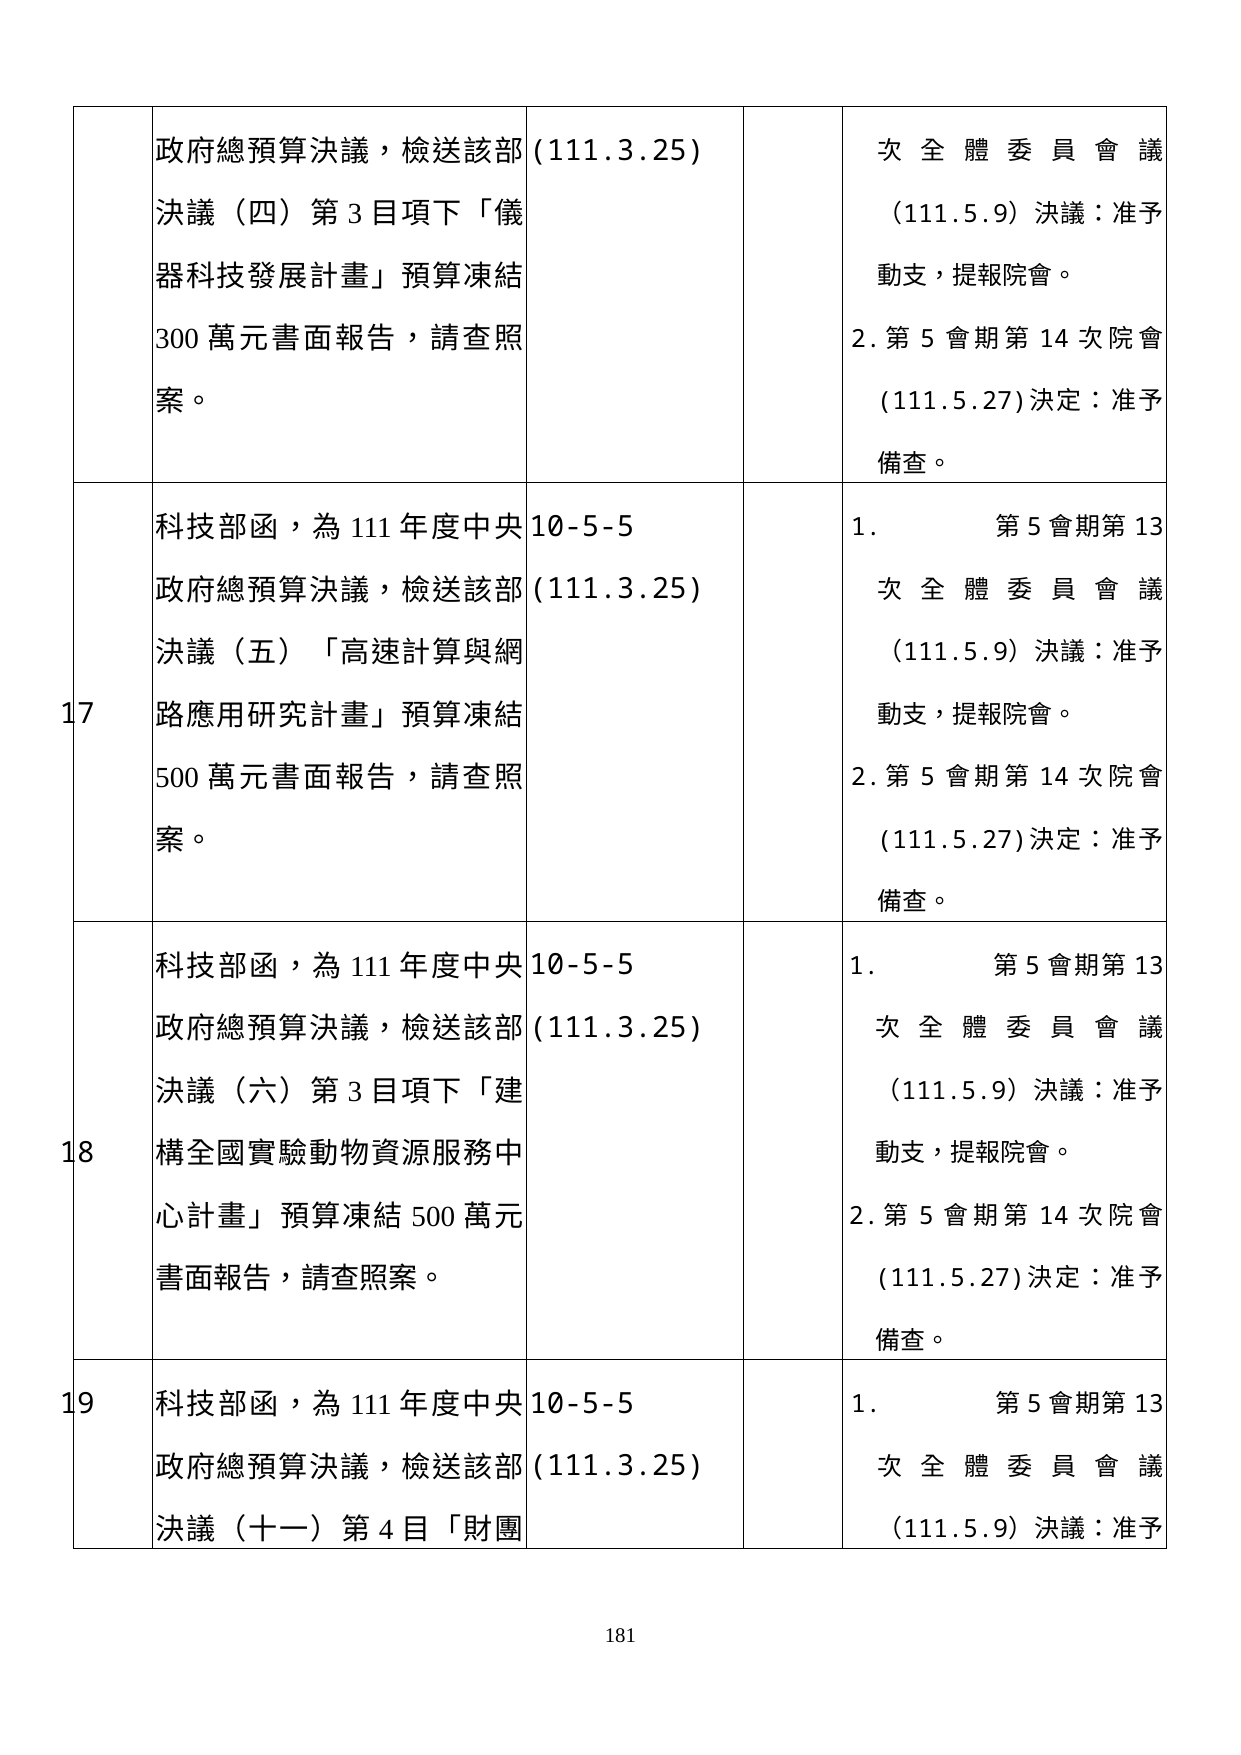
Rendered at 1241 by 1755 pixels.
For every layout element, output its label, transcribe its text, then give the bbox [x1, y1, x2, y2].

table_cell 10-5-5 (111.3.25) [527, 922, 743, 1359]
table_cell [744, 107, 842, 482]
table_cell (111.3.25) [527, 107, 743, 482]
table_cell 10-5-5 (111.3.25) [527, 483, 743, 921]
table_cell [74, 922, 152, 1359]
table_cell [74, 1360, 152, 1548]
table_cell [74, 483, 152, 921]
table_cell 科技部函，為111年度中央政府總預算決議，檢送該部決議（五）「高速計算與網路應用研究計畫」預算凍結500萬元書面報告，請查照案。 [153, 483, 526, 921]
table_cell 1. 第5會期第13次全體委員會議（111.5.9）決議：准予動支，提報院會。 2.第5會期第14次院會(111.5.27)決定：准予備查。 [843, 483, 1166, 921]
table_cell 科技部函，為111年度中央政府總預算決議，檢送該部決議（十一）第4目「財團 [153, 1360, 526, 1548]
table_cell [74, 107, 152, 482]
table_cell 科技部函，為111年度中央政府總預算決議，檢送該部決議（六）第3目項下「建構全國實驗動物資源服務中心計畫」預算凍結500萬元書面報告，請查照案。 [153, 922, 526, 1359]
table_cell 10-5-5 (111.3.25) [527, 1360, 743, 1548]
table_cell 1. 第5會期第13次全體委員會議（111.5.9）決議：准予動支，提報院會。 2.第5會期第14次院會(111.5.27)決定：准予備查。 [843, 922, 1166, 1359]
table_cell 政府總預算決議，檢送該部決議（四）第3目項下「儀器科技發展計畫」預算凍結300萬元書面報告，請查照案。 [153, 107, 526, 482]
table_cell 次全體委員會議（111.5.9）決議：准予動支，提報院會。 2.第5會期第14次院會(111.5.27)決定：准予備查。 [843, 107, 1166, 482]
table_cell [744, 922, 842, 1359]
table_cell [744, 483, 842, 921]
table_cell [744, 1360, 842, 1548]
table_cell 1. 第5會期第13次全體委員會議（111.5.9）決議：准予 [843, 1360, 1166, 1548]
